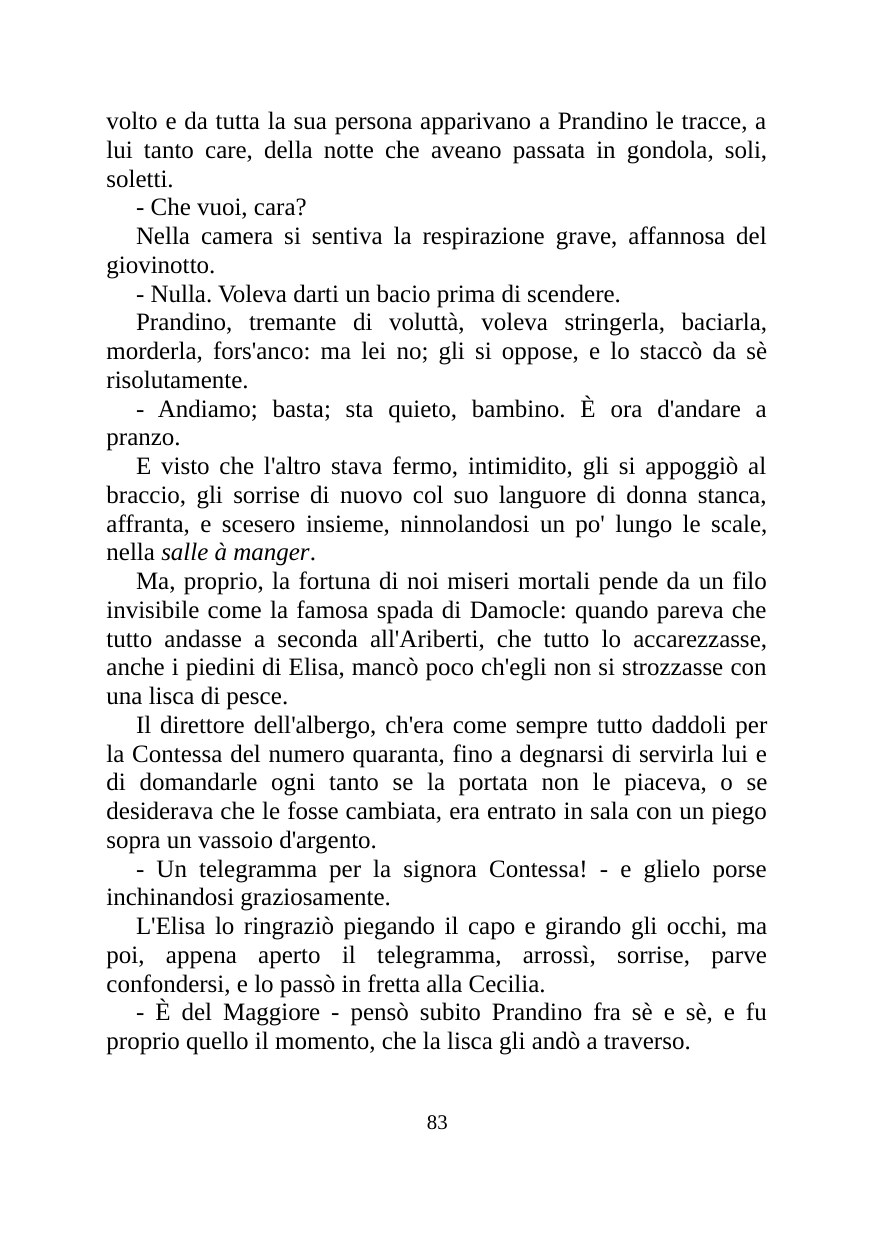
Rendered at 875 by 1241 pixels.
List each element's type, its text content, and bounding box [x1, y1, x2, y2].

text Nella camera si sentiva la respirazione grave, affannosa del giovinotto. [106, 221, 768, 279]
text - Che vuoi, cara? [106, 192, 768, 221]
text - Andiamo; basta; sta quieto, bambino. È ora d'andare a pranzo. [106, 394, 768, 451]
text L'Elisa lo ringraziò piegando il capo e girando gli occhi, ma poi, appena aperto il telegramma, arrossì, sorrise, parve confondersi, e lo passò in fretta alla Cecilia. [106, 911, 768, 997]
text - Nulla. Voleva darti un bacio prima di scendere. [106, 279, 768, 307]
text - È del Maggiore - pensò subito Prandino fra sè e sè, e fu proprio quello il momento, che la lisca gli andò a traverso. [106, 997, 768, 1055]
text Prandino, tremante di voluttà, voleva stringerla, baciarla, morderla, fors'anco: ma lei no; gli si oppose, e lo staccò da sè risolutamente. [106, 307, 768, 394]
text volto e da tutta la sua persona apparivano a Prandino le tracce, a lui tanto care, della notte che aveano passata in gondola, soli, soletti. [106, 106, 768, 192]
text - Un telegramma per la signora Contessa! - e glielo porse inchinandosi graziosamente. [106, 854, 768, 911]
text Ma, proprio, la fortuna di noi miseri mortali pende da un filo invisibile come la famosa spada di Damocle: quando pareva che tutto andasse a seconda all'Ariberti, che tutto lo accarezzasse, anche i piedini di Elisa, mancò poco ch'egli non si strozzasse con una lisca di pesce. [106, 566, 768, 710]
text Il direttore dell'albergo, ch'era come sempre tutto daddoli per la Contessa del numero quaranta, fino a degnarsi di servirla lui e di domandarle ogni tanto se la portata non le piaceva, o se desiderava che le fosse cambiata, era entrato in sala con un piego sopra un vassoio d'argento. [106, 710, 768, 854]
text E visto che l'altro stava fermo, intimidito, gli si appoggiò al braccio, gli sorrise di nuovo col suo languore di donna stanca, affranta, e scesero insieme, ninnolandosi un po' lungo le scale, nella salle à manger. [106, 451, 768, 566]
